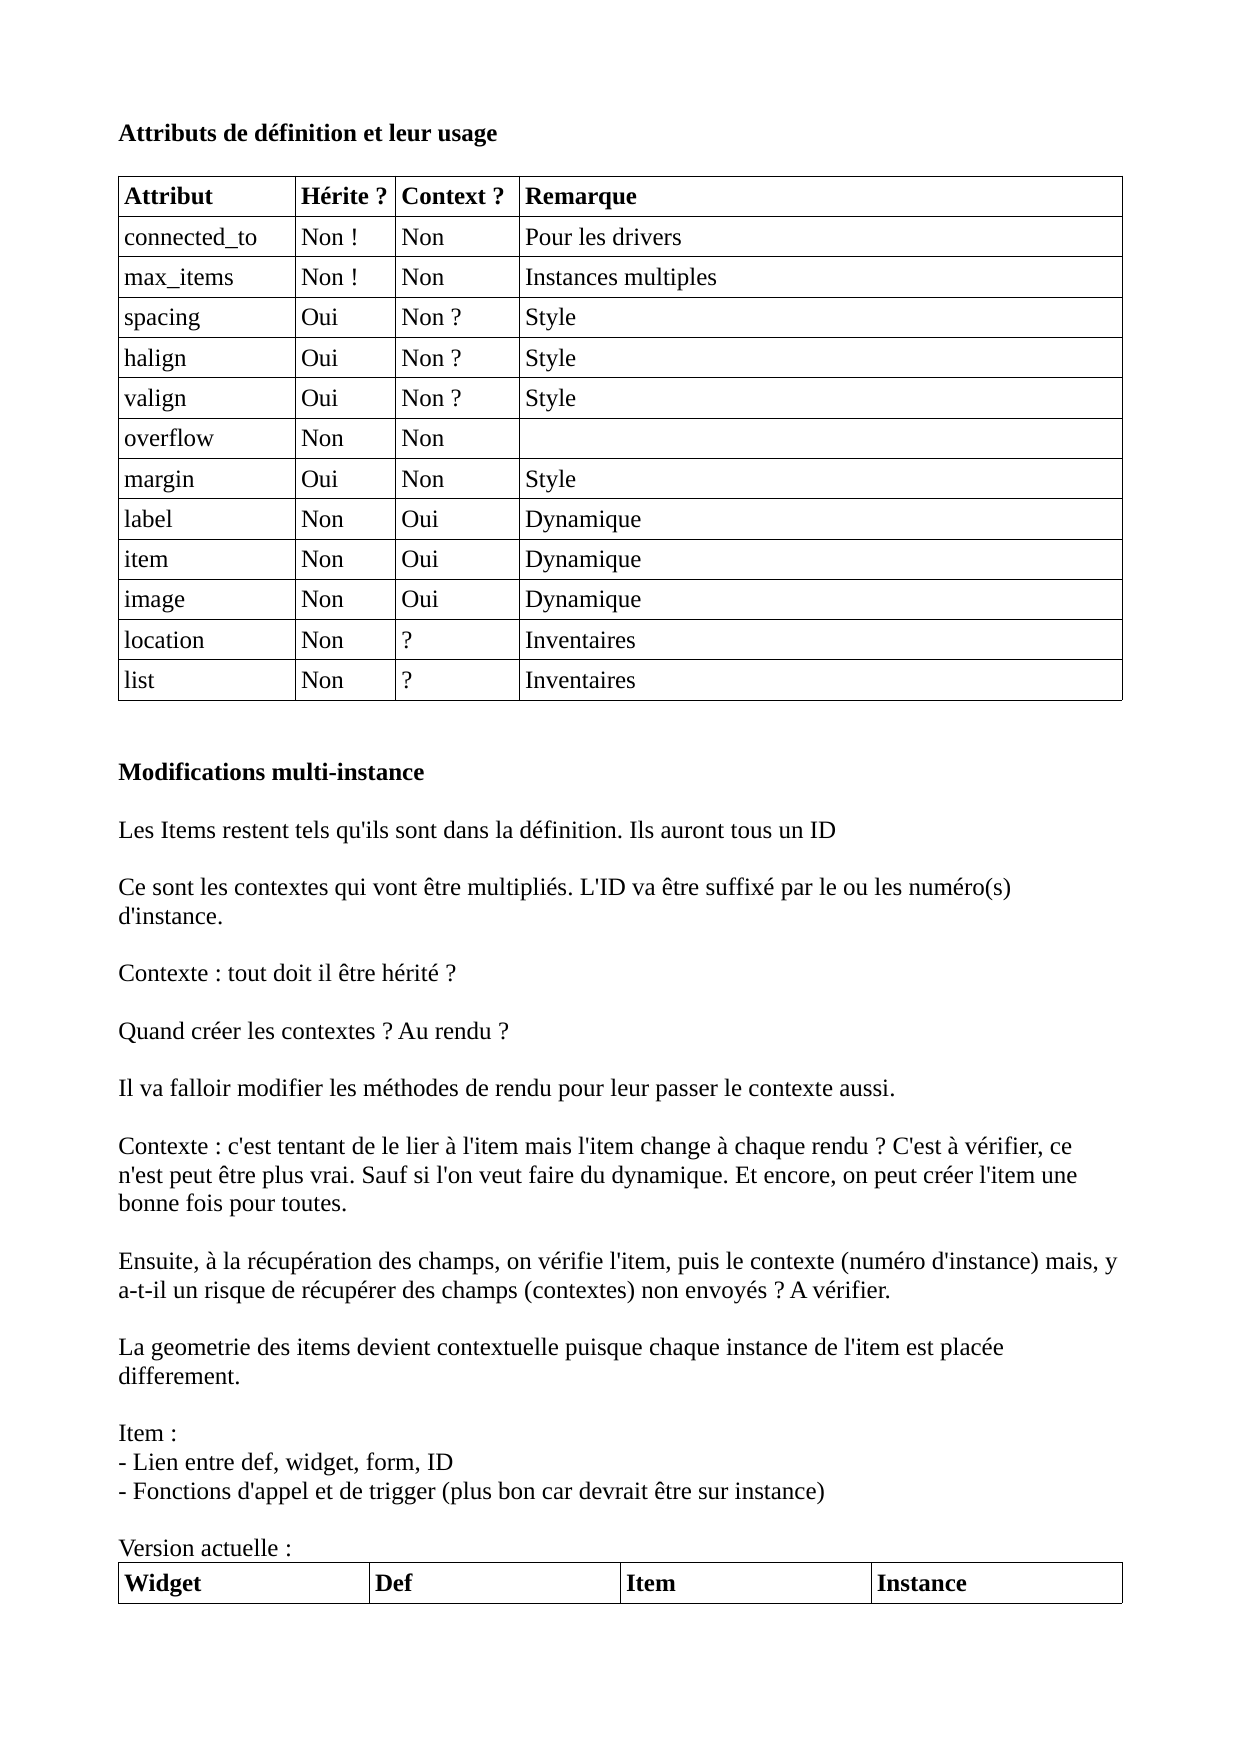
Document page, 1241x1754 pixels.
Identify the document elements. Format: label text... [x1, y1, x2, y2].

table_cell Non [296, 499, 395, 538]
table_cell Dynamique [520, 499, 1122, 538]
table_header Widget [119, 1563, 369, 1603]
table_cell Dynamique [520, 580, 1122, 619]
table_cell Style [520, 338, 1122, 377]
text Version actuelle : [118, 1533, 1122, 1562]
table_cell Pour les drivers [520, 217, 1122, 256]
text Contexte : c'est tentant de le lier à l'item mais l'item change à chaque rendu ? C'est à vérifier, ce n'est peut être plus vrai. Sauf si l'on veut faire du dynamique. Et encore, on peut créer l'item une bonne fois pour toutes. [118, 1131, 1122, 1217]
table_cell Oui [396, 499, 519, 538]
table_header Hérite ? [296, 177, 395, 216]
table_cell Oui [396, 540, 519, 579]
text Il va falloir modifier les méthodes de rendu pour leur passer le contexte aussi. [118, 1073, 1122, 1102]
table_cell Non ? [396, 338, 519, 377]
table_cell valign [119, 378, 295, 417]
table_cell Non [396, 459, 519, 498]
table_cell Non [396, 257, 519, 297]
table_cell item [119, 540, 295, 579]
table_cell Inventaires [520, 660, 1122, 700]
text Ce sont les contextes qui vont être multipliés. L'ID va être suffixé par le ou les numéro(s) d'instance. [118, 872, 1122, 930]
table_cell ? [396, 660, 519, 700]
text - Fonctions d'appel et de trigger (plus bon car devrait être sur instance) [118, 1476, 1122, 1505]
table_cell Oui [396, 580, 519, 619]
table_header Context ? [396, 177, 519, 216]
text - Lien entre def, widget, form, ID [118, 1447, 1122, 1476]
table_header Instance [872, 1563, 1122, 1603]
table_header Item [621, 1563, 871, 1603]
table_cell Non [296, 660, 395, 700]
table_cell connected_to [119, 217, 295, 256]
table_cell Style [520, 378, 1122, 417]
text Ensuite, à la récupération des champs, on vérifie l'item, puis le contexte (numéro d'instance) mais, y a-t-il un risque de récupérer des champs (contextes) non envoyés ? A vérifier. [118, 1246, 1122, 1303]
table_cell Oui [296, 459, 395, 498]
table_cell ? [396, 620, 519, 659]
table_cell Non ! [296, 217, 395, 256]
table_cell Non [296, 540, 395, 579]
table_cell Non [396, 217, 519, 256]
table_cell Oui [296, 378, 395, 417]
text Les Items restent tels qu'ils sont dans la définition. Ils auront tous un ID [118, 815, 1122, 843]
table_cell Oui [296, 338, 395, 377]
table_cell Non [296, 620, 395, 659]
text Quand créer les contextes ? Au rendu ? [118, 1016, 1122, 1045]
table_cell Dynamique [520, 540, 1122, 579]
text Contexte : tout doit il être hérité ? [118, 958, 1122, 987]
table_cell Oui [296, 298, 395, 337]
table_cell location [119, 620, 295, 659]
table_cell Style [520, 298, 1122, 337]
table_cell Non [296, 580, 395, 619]
text La geometrie des items devient contextuelle puisque chaque instance de l'item est placée differement. [118, 1332, 1122, 1390]
table_cell Inventaires [520, 620, 1122, 659]
table_cell label [119, 499, 295, 538]
table_cell [520, 419, 1122, 458]
text Modifications multi-instance [118, 757, 1122, 786]
text Attributs de définition et leur usage [118, 118, 1122, 147]
table_cell Non [396, 419, 519, 458]
table_cell spacing [119, 298, 295, 337]
table_header Def [370, 1563, 620, 1603]
table_cell Non ? [396, 378, 519, 417]
table_header Attribut [119, 177, 295, 216]
table_cell image [119, 580, 295, 619]
table_cell overflow [119, 419, 295, 458]
table_cell Non ? [396, 298, 519, 337]
table_cell Style [520, 459, 1122, 498]
table_cell max_items [119, 257, 295, 297]
table_header Remarque [520, 177, 1122, 216]
table_cell Non [296, 419, 395, 458]
table_cell margin [119, 459, 295, 498]
text Item : [118, 1418, 1122, 1447]
table_cell Instances multiples [520, 257, 1122, 297]
table_cell halign [119, 338, 295, 377]
table_cell list [119, 660, 295, 700]
table_cell Non ! [296, 257, 395, 297]
